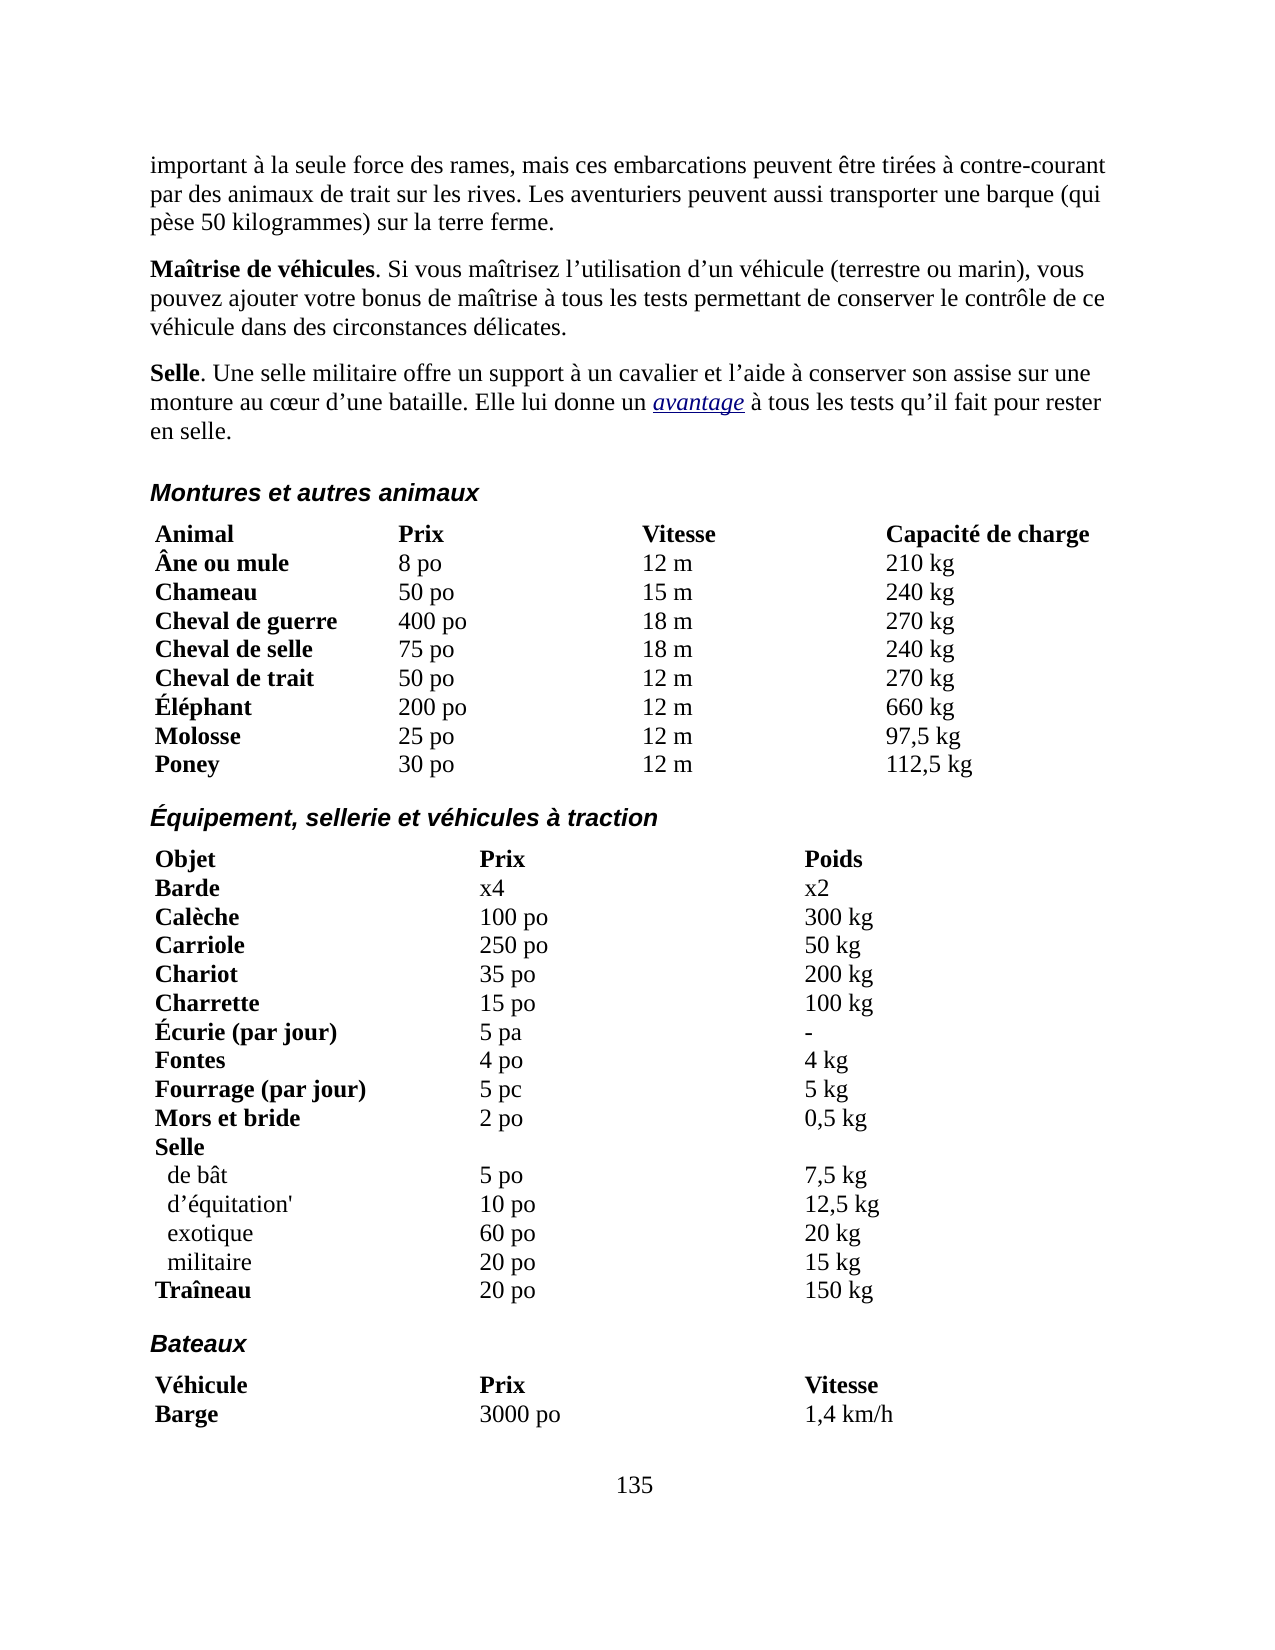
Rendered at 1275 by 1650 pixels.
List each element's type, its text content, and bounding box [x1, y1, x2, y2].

table_cell 97,5 kg [881, 721, 1125, 749]
table_header Vitesse [638, 520, 881, 548]
table_cell 15 kg [800, 1247, 1125, 1276]
table_cell 5 po [475, 1161, 800, 1189]
table_cell 15 m [638, 577, 881, 606]
table_header Animal [150, 520, 394, 548]
table_cell 200 kg [800, 959, 1125, 988]
table_header Prix [394, 520, 637, 548]
table_cell 112,5 kg [881, 750, 1125, 778]
table_cell 12 m [638, 750, 881, 778]
table_cell x4 [475, 873, 800, 902]
subtitle Montures et autres animaux [150, 478, 1125, 507]
table_cell 200 po [394, 692, 637, 721]
table_cell 35 po [475, 959, 800, 988]
table_cell Barge [150, 1399, 475, 1428]
table_cell Traîneau [150, 1276, 475, 1304]
table_cell militaire [150, 1247, 475, 1276]
table_cell 210 kg [881, 548, 1125, 577]
table_cell 50 po [394, 663, 637, 692]
table_cell Éléphant [150, 692, 394, 721]
table_cell 15 po [475, 988, 800, 1017]
table_cell exotique [150, 1218, 475, 1247]
table_header Capacité de charge [881, 520, 1125, 548]
table_cell Âne ou mule [150, 548, 394, 577]
table_cell 8 po [394, 548, 637, 577]
table_cell 60 po [475, 1218, 800, 1247]
table_cell 30 po [394, 750, 637, 778]
table_cell 1,4 km/h [800, 1399, 1125, 1428]
table_header Poids [800, 844, 1125, 873]
table_cell x2 [800, 873, 1125, 902]
table_header Prix [475, 1370, 800, 1399]
table_cell 270 kg [881, 663, 1125, 692]
table_cell 20 po [475, 1247, 800, 1276]
table_cell 3000 po [475, 1399, 800, 1428]
table_cell d’équitation' [150, 1189, 475, 1218]
table_cell 20 po [475, 1276, 800, 1304]
table_cell Molosse [150, 721, 394, 749]
table_header Vitesse [800, 1370, 1125, 1399]
table_cell 4 po [475, 1046, 800, 1074]
table_cell de bât [150, 1161, 475, 1189]
table_cell 12,5 kg [800, 1189, 1125, 1218]
table_cell 12 m [638, 548, 881, 577]
table_cell 25 po [394, 721, 637, 749]
table_cell 75 po [394, 635, 637, 663]
table_cell 2 po [475, 1103, 800, 1132]
table_cell 270 kg [881, 606, 1125, 634]
table_cell Barde [150, 873, 475, 902]
table_cell Cheval de guerre [150, 606, 394, 634]
table_cell 240 kg [881, 577, 1125, 606]
table_cell Selle [150, 1132, 475, 1161]
table_cell 12 m [638, 721, 881, 749]
table_cell 240 kg [881, 635, 1125, 663]
table_cell 660 kg [881, 692, 1125, 721]
table_cell 18 m [638, 606, 881, 634]
table_cell Calèche [150, 902, 475, 931]
table_cell Carriole [150, 931, 475, 959]
table_cell Charrette [150, 988, 475, 1017]
table_cell 18 m [638, 635, 881, 663]
table_header Véhicule [150, 1370, 475, 1399]
table_cell - [800, 1017, 1125, 1046]
table_cell 400 po [394, 606, 637, 634]
table_cell 20 kg [800, 1218, 1125, 1247]
table_cell Fourrage (par jour) [150, 1074, 475, 1103]
table_cell 250 po [475, 931, 800, 959]
table_cell [475, 1132, 800, 1161]
table_cell Fontes [150, 1046, 475, 1074]
table_cell [800, 1132, 1125, 1161]
table_cell 100 po [475, 902, 800, 931]
table_cell 300 kg [800, 902, 1125, 931]
text important à la seule force des rames, mais ces embarcations peuvent être tirées à contre-courant par des animaux de trait sur les rives. Les aventuriers peuvent aussi transporter une barque (qui pèse 50 kilogrammes) sur la terre ferme. [150, 150, 1125, 236]
table_cell 150 kg [800, 1276, 1125, 1304]
table_cell 50 po [394, 577, 637, 606]
table_cell 12 m [638, 692, 881, 721]
table_cell Cheval de selle [150, 635, 394, 663]
text Maîtrise de véhicules. Si vous maîtrisez l’utilisation d’un véhicule (terrestre ou marin), vous pouvez ajouter votre bonus de maîtrise à tous les tests permettant de conserver le contrôle de ce véhicule dans des circonstances délicates. [150, 254, 1125, 340]
table_cell Chameau [150, 577, 394, 606]
table_cell 100 kg [800, 988, 1125, 1017]
table_cell 4 kg [800, 1046, 1125, 1074]
table_cell 10 po [475, 1189, 800, 1218]
table_cell 7,5 kg [800, 1161, 1125, 1189]
table_cell 0,5 kg [800, 1103, 1125, 1132]
table_header Objet [150, 844, 475, 873]
table_cell Poney [150, 750, 394, 778]
table_header Prix [475, 844, 800, 873]
table_cell 5 pa [475, 1017, 800, 1046]
table_cell 12 m [638, 663, 881, 692]
table_cell 50 kg [800, 931, 1125, 959]
text Selle. Une selle militaire offre un support à un cavalier et l’aide à conserver son assise sur une monture au cœur d’une bataille. Elle lui donne un avantage à tous les tests qu’il fait pour rester en selle. [150, 358, 1125, 444]
table_cell Cheval de trait [150, 663, 394, 692]
subtitle Bateaux [150, 1329, 1125, 1358]
table_cell Mors et bride [150, 1103, 475, 1132]
subtitle Équipement, sellerie et véhicules à traction [150, 803, 1125, 832]
table_cell 5 pc [475, 1074, 800, 1103]
table_cell Chariot [150, 959, 475, 988]
table_cell 5 kg [800, 1074, 1125, 1103]
table_cell Écurie (par jour) [150, 1017, 475, 1046]
